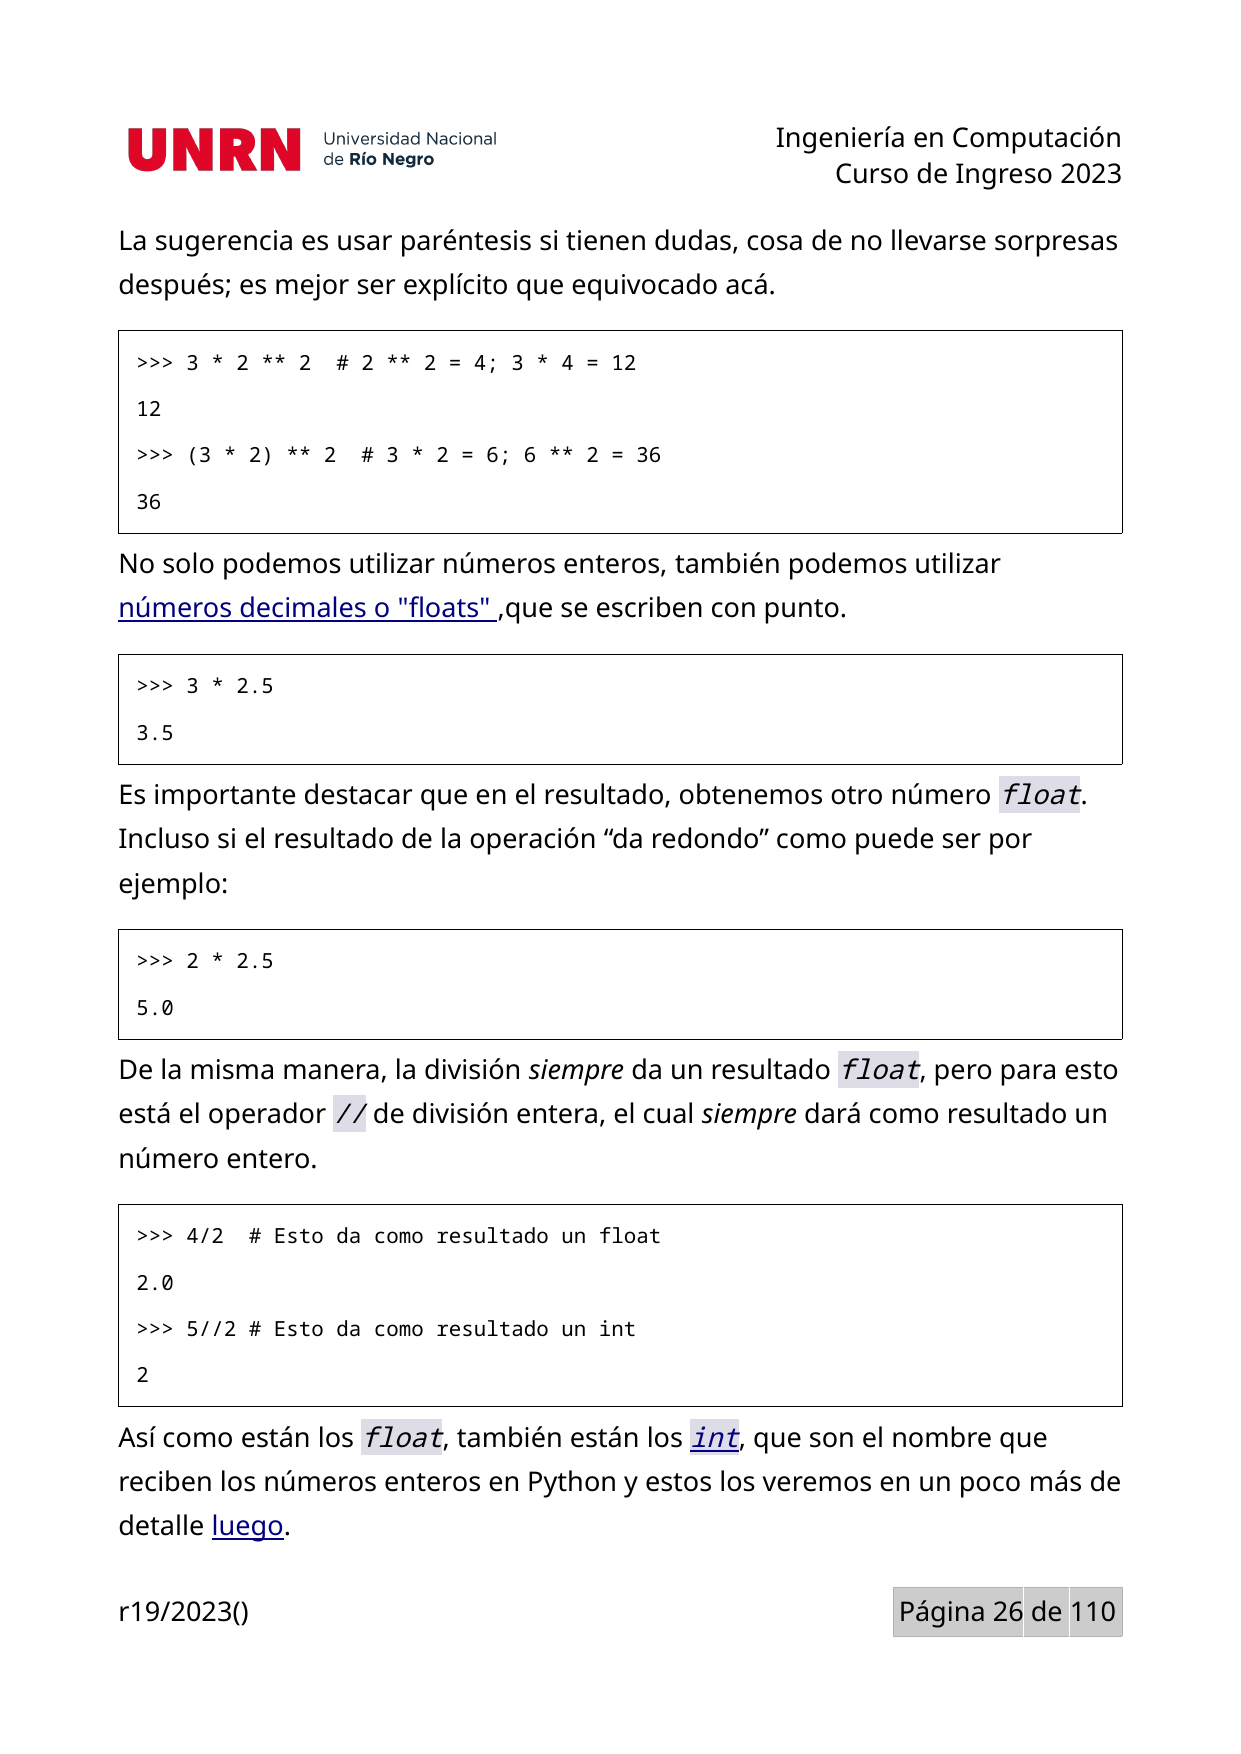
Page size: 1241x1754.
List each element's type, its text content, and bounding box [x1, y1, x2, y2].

text No solo podemos utilizar números enteros, también podemos utilizar números decimales o "floats" ,que se escriben con punto. [118, 545, 1122, 626]
text 36 [119, 469, 1122, 533]
text La sugerencia es usar paréntesis si tienen dudas, cosa de no llevarse sorpresas después; es mejor ser explícito que equivocado acá. [118, 221, 1122, 302]
text >>> 2 * 2.5 [119, 930, 1122, 975]
text 2.0 [119, 1250, 1122, 1296]
picture [118, 118, 505, 180]
text Así como están los float, también están los int, que son el nombre que reciben los números enteros en Python y estos los veremos en un poco más de detalle luego. [118, 1418, 1122, 1544]
text >>> 4/2 # Esto da como resultado un float [119, 1205, 1122, 1250]
text >>> (3 * 2) ** 2 # 3 * 2 = 6; 6 ** 2 = 36 [119, 423, 1122, 469]
text Es importante destacar que en el resultado, obtenemos otro número float. Incluso si el resultado de la operación “da redondo” como puede ser por ejemplo: [118, 776, 1122, 901]
text De la misma manera, la división siempre da un resultado float, pero para esto está el operador // de división entera, el cual siempre dará como resultado un número entero. [118, 1051, 1122, 1176]
text >>> 5//2 # Esto da como resultado un int [119, 1296, 1122, 1343]
text 3.5 [119, 700, 1122, 764]
text 12 [119, 376, 1122, 423]
text 2 [119, 1343, 1122, 1406]
text 5.0 [119, 975, 1122, 1039]
text >>> 3 * 2 ** 2 # 2 ** 2 = 4; 3 * 4 = 12 [119, 331, 1122, 376]
text >>> 3 * 2.5 [119, 655, 1122, 700]
